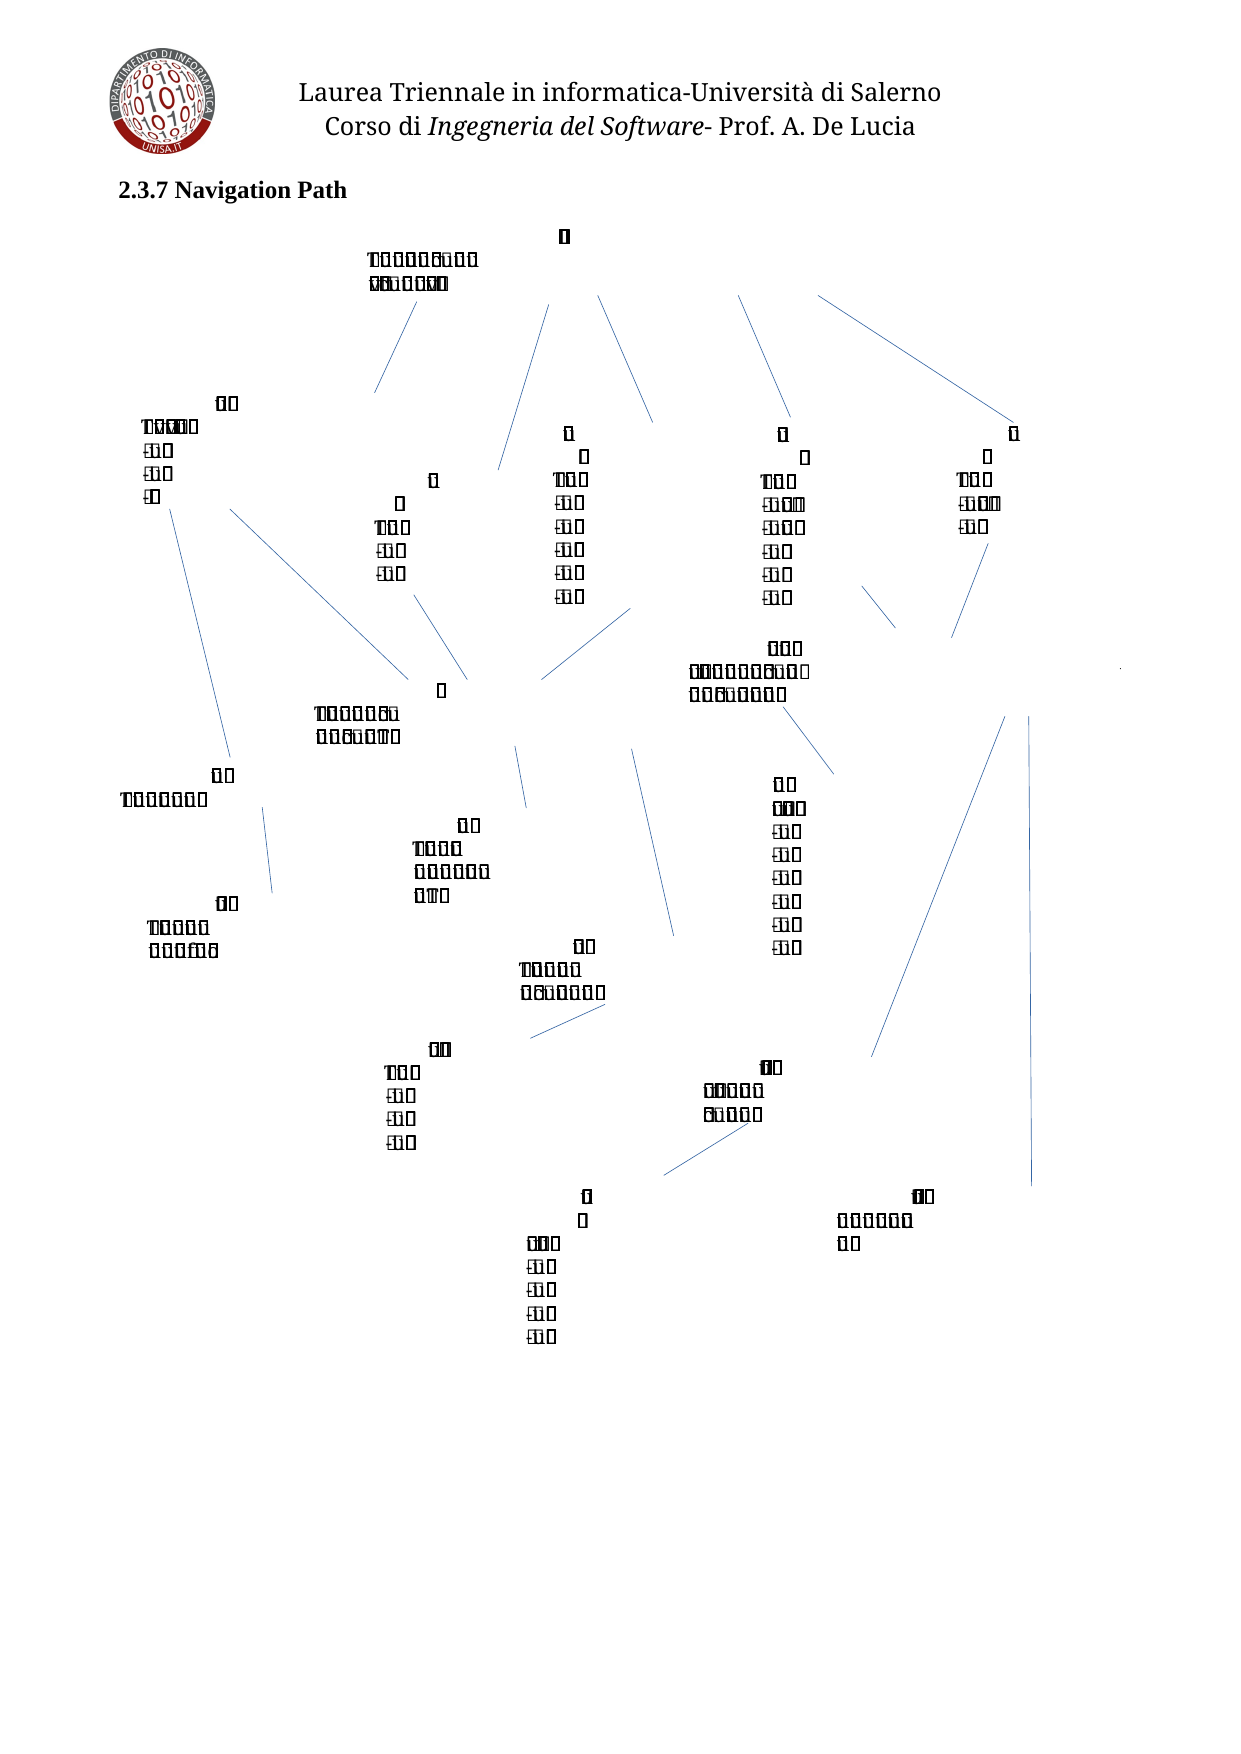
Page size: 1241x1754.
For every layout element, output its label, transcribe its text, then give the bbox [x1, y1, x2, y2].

text 2.3.7 Navigation Path [118, 175, 1122, 204]
picture [109, 48, 215, 154]
